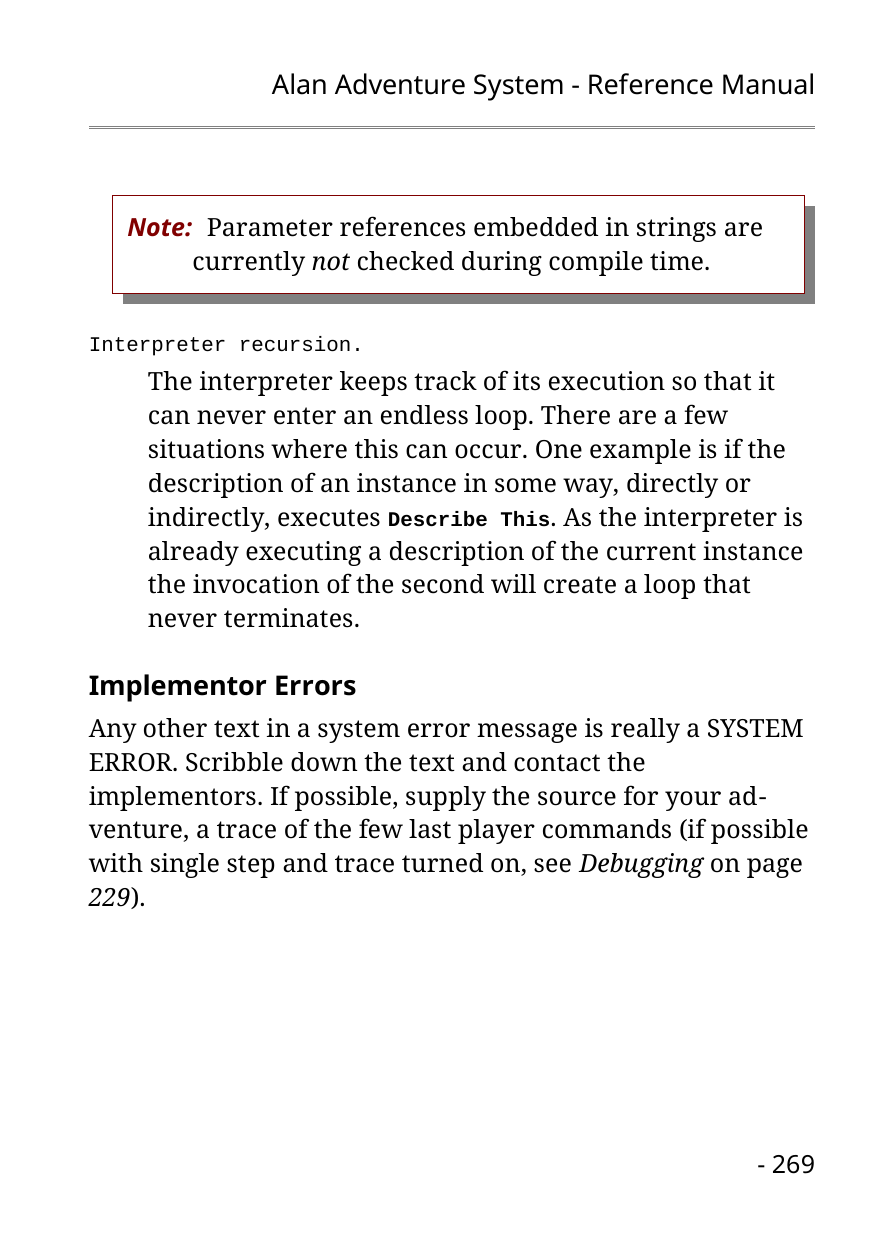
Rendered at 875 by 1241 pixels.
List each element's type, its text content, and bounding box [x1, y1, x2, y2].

text The interpreter keeps track of its execution so that it can never enter an endless loop. There are a few situations where this can occur. One example is if the description of an instance in some way, directly or indirectly, executes Describe This. As the interpreter is already executing a description of the current instance the invocation of the second will create a loop that never terminates. [148, 364, 815, 635]
text Interpreter recursion. [88, 334, 815, 358]
subtitle Implementor Errors [88, 667, 815, 703]
list Parameter references embedded in strings are currently not checked during compile time. [113, 196, 804, 293]
text Any other text in a system error message is really a SYSTEM ERROR. Scrib­ble down the text and contact the implementors. If possible, supply the source for your ad­venture, a trace of the few last player commands (if possible with single step and trace turned on, see Debugging on page 184). [88, 711, 815, 914]
